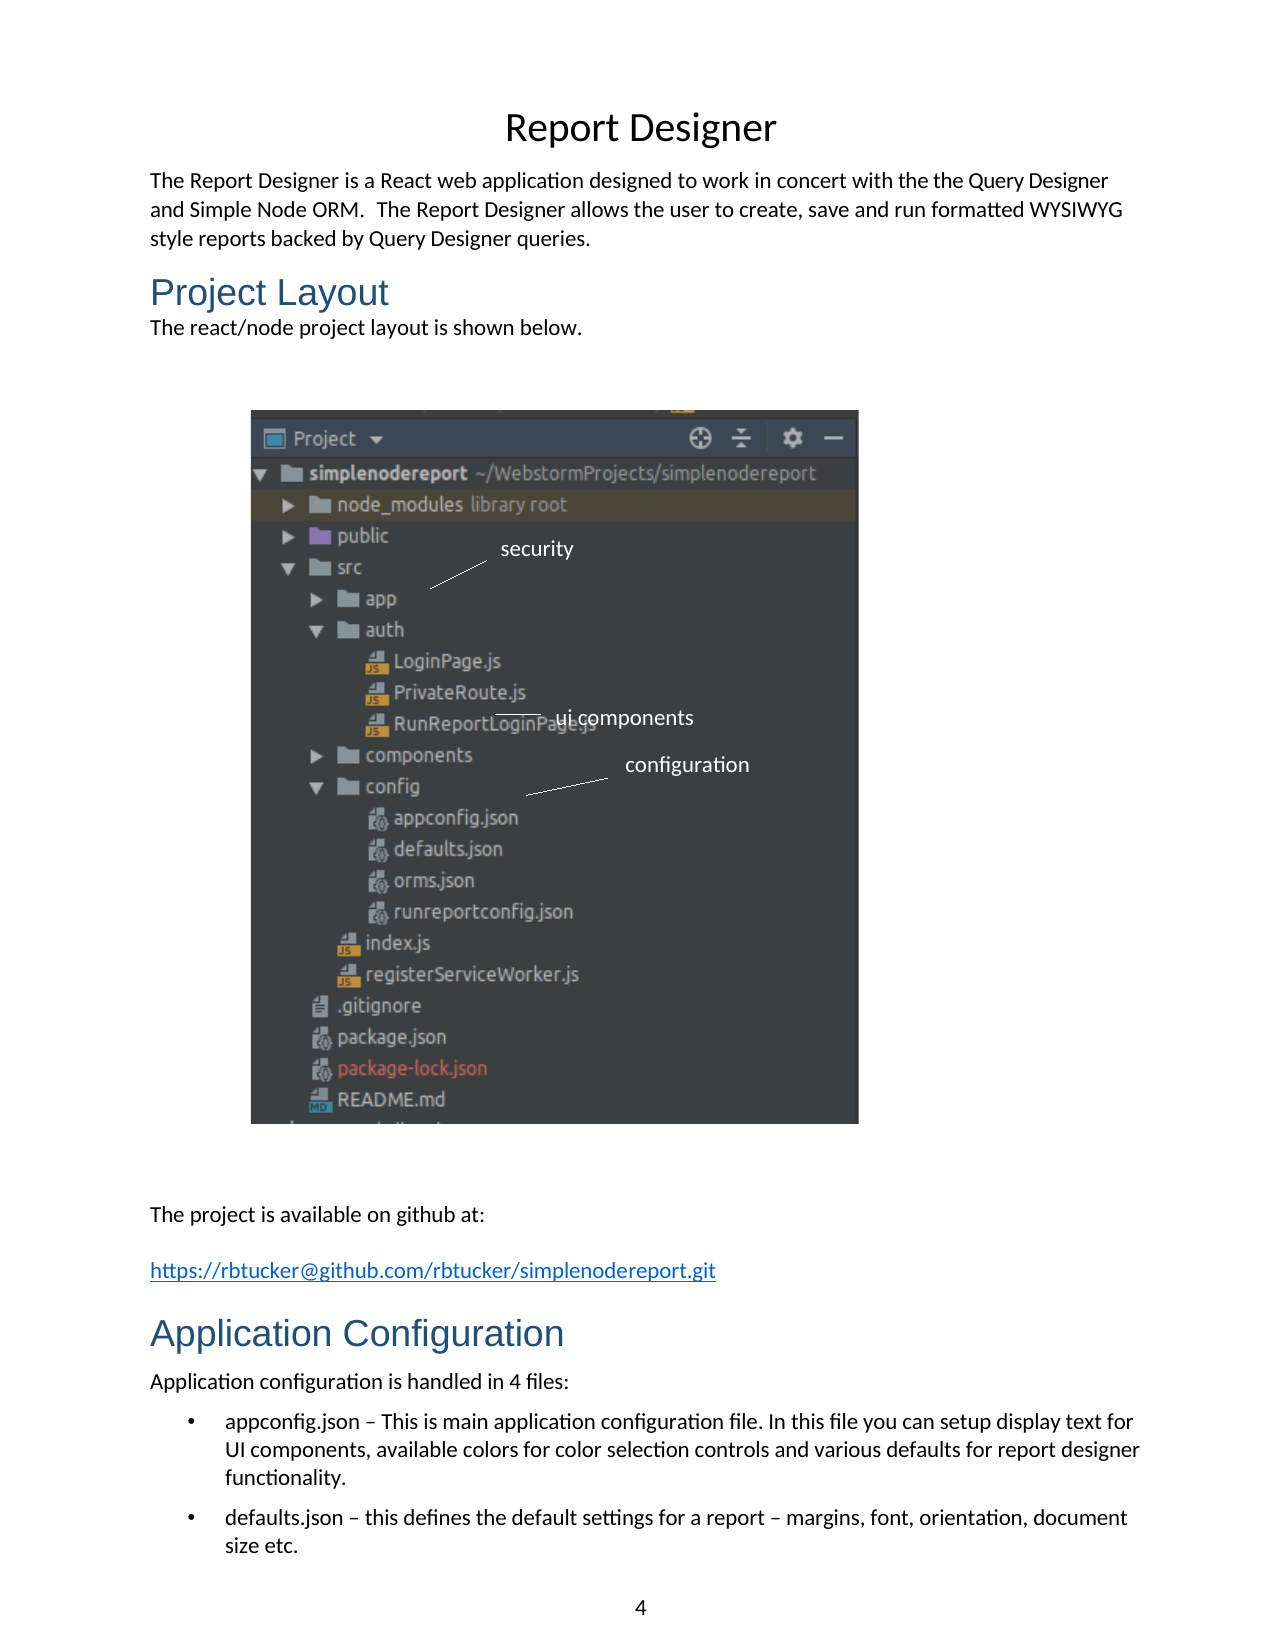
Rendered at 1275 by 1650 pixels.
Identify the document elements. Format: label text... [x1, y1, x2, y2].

text The Report Designer is a React web application designed to work in concert with the the Query Designer and Simple Node ORM. The Report Designer allows the user to create, save and run formatted WYSIWYG style reports backed by Query Designer queries. [150, 166, 1124, 253]
subtitle Project Layout [150, 270, 1142, 313]
text Application configuration is handled in 4 files: [150, 1367, 1142, 1395]
subtitle Application Configuration [150, 1313, 1142, 1355]
picture [250, 410, 859, 1124]
text Report Designer [140, 101, 1142, 151]
text https://rbtucker@github.com/rbtucker/simplenodereport.git [150, 1257, 1142, 1285]
list defaults.json – this defines the default settings for a report – margins, font, orientation, document size etc. [187, 1503, 1142, 1559]
text The project is available on github at: [150, 1201, 1142, 1229]
list appconfig.json – This is main application configuration file. In this file you can setup display text for UI components, available colors for color selection controls and various defaults for report designer functionality. [187, 1407, 1142, 1491]
text The react/node project layout is shown below. [150, 313, 1142, 341]
